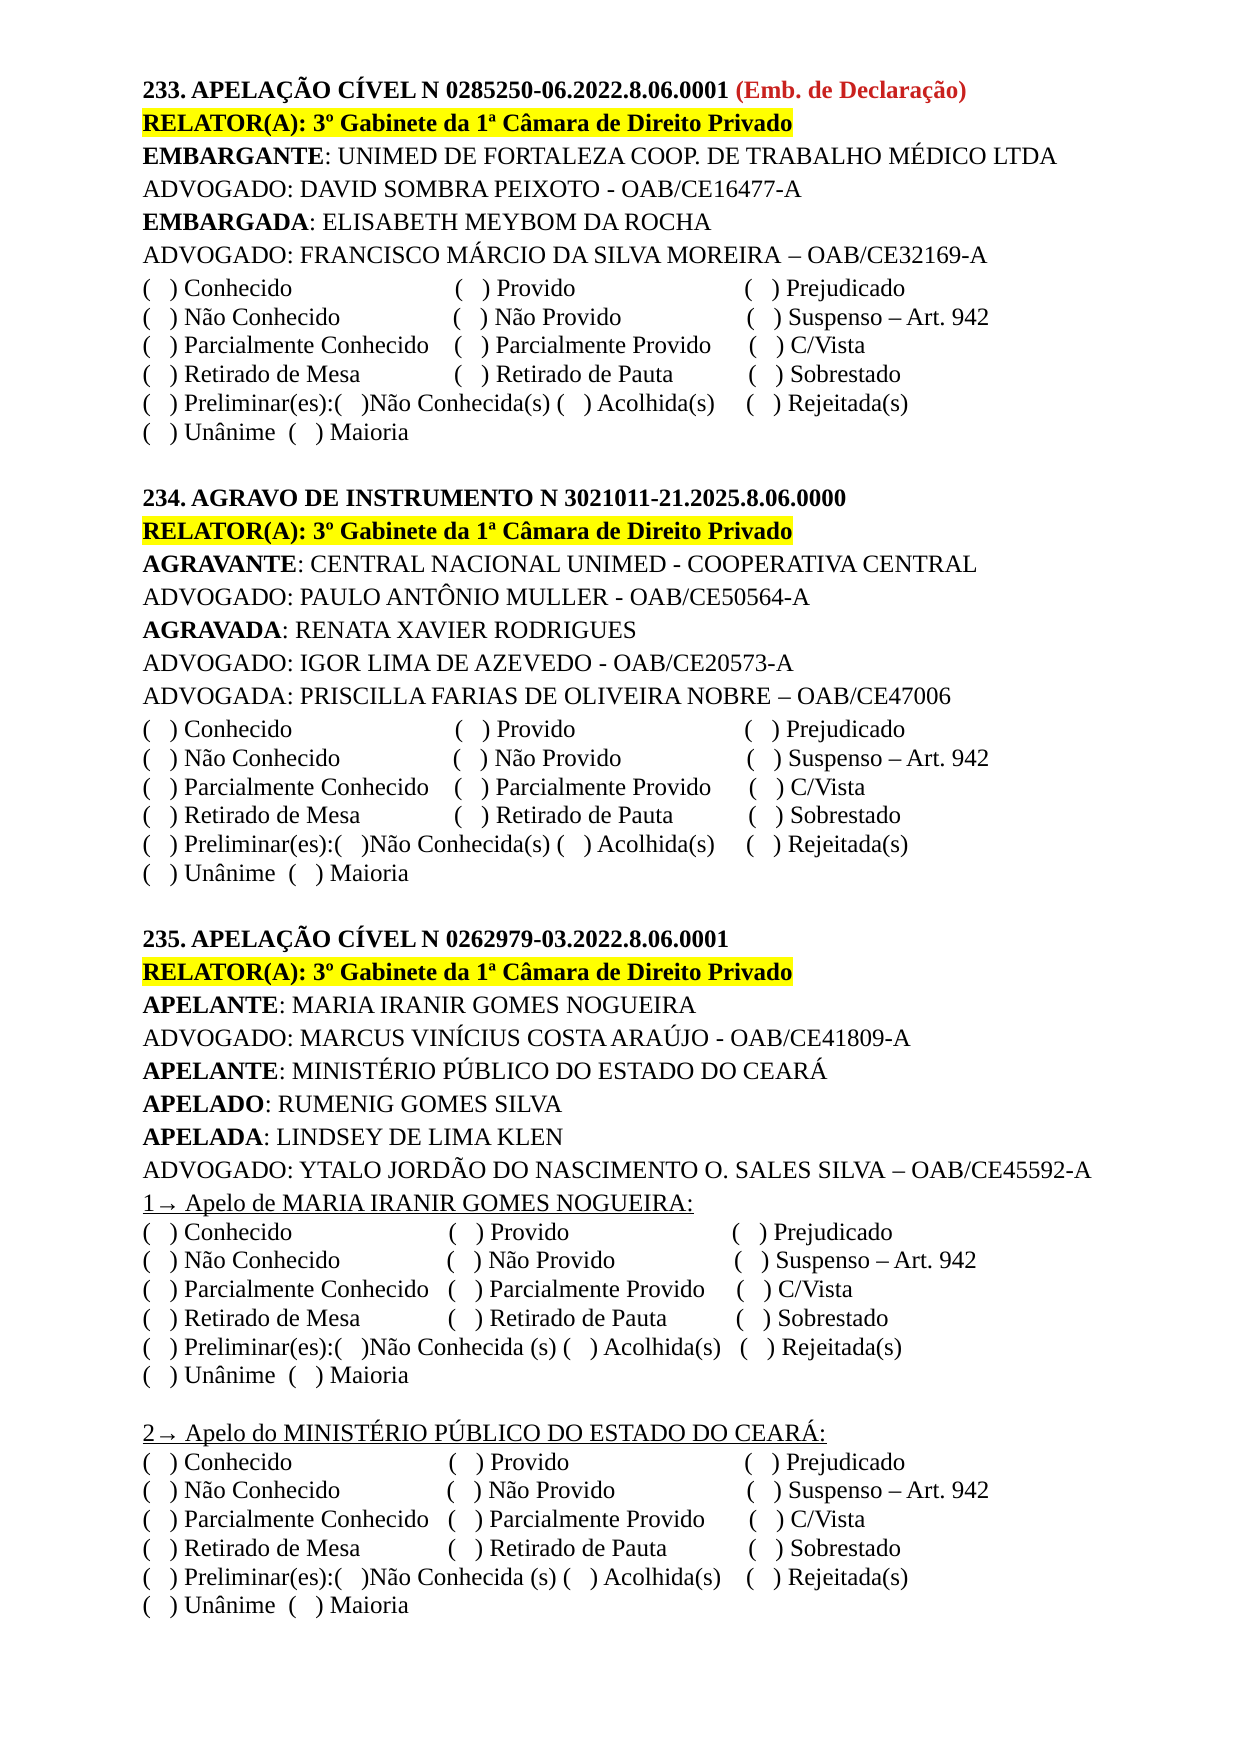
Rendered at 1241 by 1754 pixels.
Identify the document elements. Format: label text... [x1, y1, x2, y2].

text ( ) Não Conhecido ( ) Não Provido ( ) Suspenso – Art. 942 [142, 302, 1158, 331]
text 2→ Apelo do MINISTÉRIO PÚBLICO DO ESTADO DO CEARÁ: [142, 1418, 1141, 1447]
text ( ) Não Conhecido ( ) Não Provido ( ) Suspenso – Art. 942 [142, 1476, 1158, 1504]
text ( ) Retirado de Mesa ( ) Retirado de Pauta ( ) Sobrestado [142, 1533, 1158, 1562]
text ( ) Preliminar(es):( )Não Conhecida (s) ( ) Acolhida(s) ( ) Rejeitada(s) [142, 1332, 1158, 1361]
text ( ) Unânime ( ) Maioria 235. APELAÇÃO CÍVEL N 0262979-03.2022.8.06.0001 RELATOR(A): 3º Gabinete da 1ª Câmara de Direito Privado APELANTE: MARIA IRANIR GOMES NOGUEIRA ADVOGADO: MARCUS VINÍCIUS COSTA ARAÚJO - OAB/CE41809-A APELANTE: MINISTÉRIO PÚBLICO DO ESTADO DO CEARÁ APELADO: RUMENIG GOMES SILVA APELADA: LINDSEY DE LIMA KLEN ADVOGADO: YTALO JORDÃO DO NASCIMENTO O. SALES SILVA – OAB/CE45592-A [142, 858, 1188, 1184]
text ( ) Conhecido ( ) Provido ( ) Prejudicado [142, 273, 1141, 302]
text ( ) Unânime ( ) Maioria 234. AGRAVO DE INSTRUMENTO N 3021011-21.2025.8.06.0000 RELATOR(A): 3º Gabinete da 1ª Câmara de Direito Privado AGRAVANTE: CENTRAL NACIONAL UNIMED - COOPERATIVA CENTRAL ADVOGADO: PAULO ANTÔNIO MULLER - OAB/CE50564-A AGRAVADA: RENATA XAVIER RODRIGUES ADVOGADO: IGOR LIMA DE AZEVEDO - OAB/CE20573-A ADVOGADA: PRISCILLA FARIAS DE OLIVEIRA NOBRE – OAB/CE47006 [142, 417, 1188, 710]
text ( ) Retirado de Mesa ( ) Retirado de Pauta ( ) Sobrestado [142, 359, 1158, 388]
text 233. APELAÇÃO CÍVEL N 0285250-06.2022.8.06.0001 (Emb. de Declaração) RELATOR(A): 3º Gabinete da 1ª Câmara de Direito Privado EMBARGANTE: UNIMED DE FORTALEZA COOP. DE TRABALHO MÉDICO LTDA ADVOGADO: DAVID SOMBRA PEIXOTO - OAB/CE16477-A EMBARGADA: ELISABETH MEYBOM DA ROCHA ADVOGADO: FRANCISCO MÁRCIO DA SILVA MOREIRA – OAB/CE32169-A [142, 75, 1188, 269]
text ( ) Unânime ( ) Maioria [142, 1591, 1158, 1619]
text ( ) Unânime ( ) Maioria [142, 1361, 1158, 1389]
text ( ) Parcialmente Conhecido ( ) Parcialmente Provido ( ) C/Vista [142, 1504, 1158, 1533]
text ( ) Retirado de Mesa ( ) Retirado de Pauta ( ) Sobrestado [142, 1303, 1158, 1332]
text ( ) Preliminar(es):( )Não Conhecida (s) ( ) Acolhida(s) ( ) Rejeitada(s) [142, 1562, 1158, 1591]
text ( ) Conhecido ( ) Provido ( ) Prejudicado [142, 714, 1141, 743]
text ( ) Preliminar(es):( )Não Conhecida(s) ( ) Acolhida(s) ( ) Rejeitada(s) [142, 388, 1158, 417]
text ( ) Parcialmente Conhecido ( ) Parcialmente Provido ( ) C/Vista [142, 331, 1158, 359]
text ( ) Não Conhecido ( ) Não Provido ( ) Suspenso – Art. 942 [142, 743, 1158, 772]
text ( ) Conhecido ( ) Provido ( ) Prejudicado [142, 1447, 1141, 1476]
text ( ) Conhecido ( ) Provido ( ) Prejudicado [142, 1217, 1141, 1246]
text ( ) Parcialmente Conhecido ( ) Parcialmente Provido ( ) C/Vista [142, 1274, 1158, 1303]
text ( ) Retirado de Mesa ( ) Retirado de Pauta ( ) Sobrestado [142, 800, 1158, 829]
text ( ) Parcialmente Conhecido ( ) Parcialmente Provido ( ) C/Vista [142, 772, 1158, 800]
text 1→ Apelo de MARIA IRANIR GOMES NOGUEIRA: [142, 1188, 1141, 1217]
text ( ) Preliminar(es):( )Não Conhecida(s) ( ) Acolhida(s) ( ) Rejeitada(s) [142, 829, 1158, 858]
text ( ) Não Conhecido ( ) Não Provido ( ) Suspenso – Art. 942 [142, 1246, 1158, 1274]
